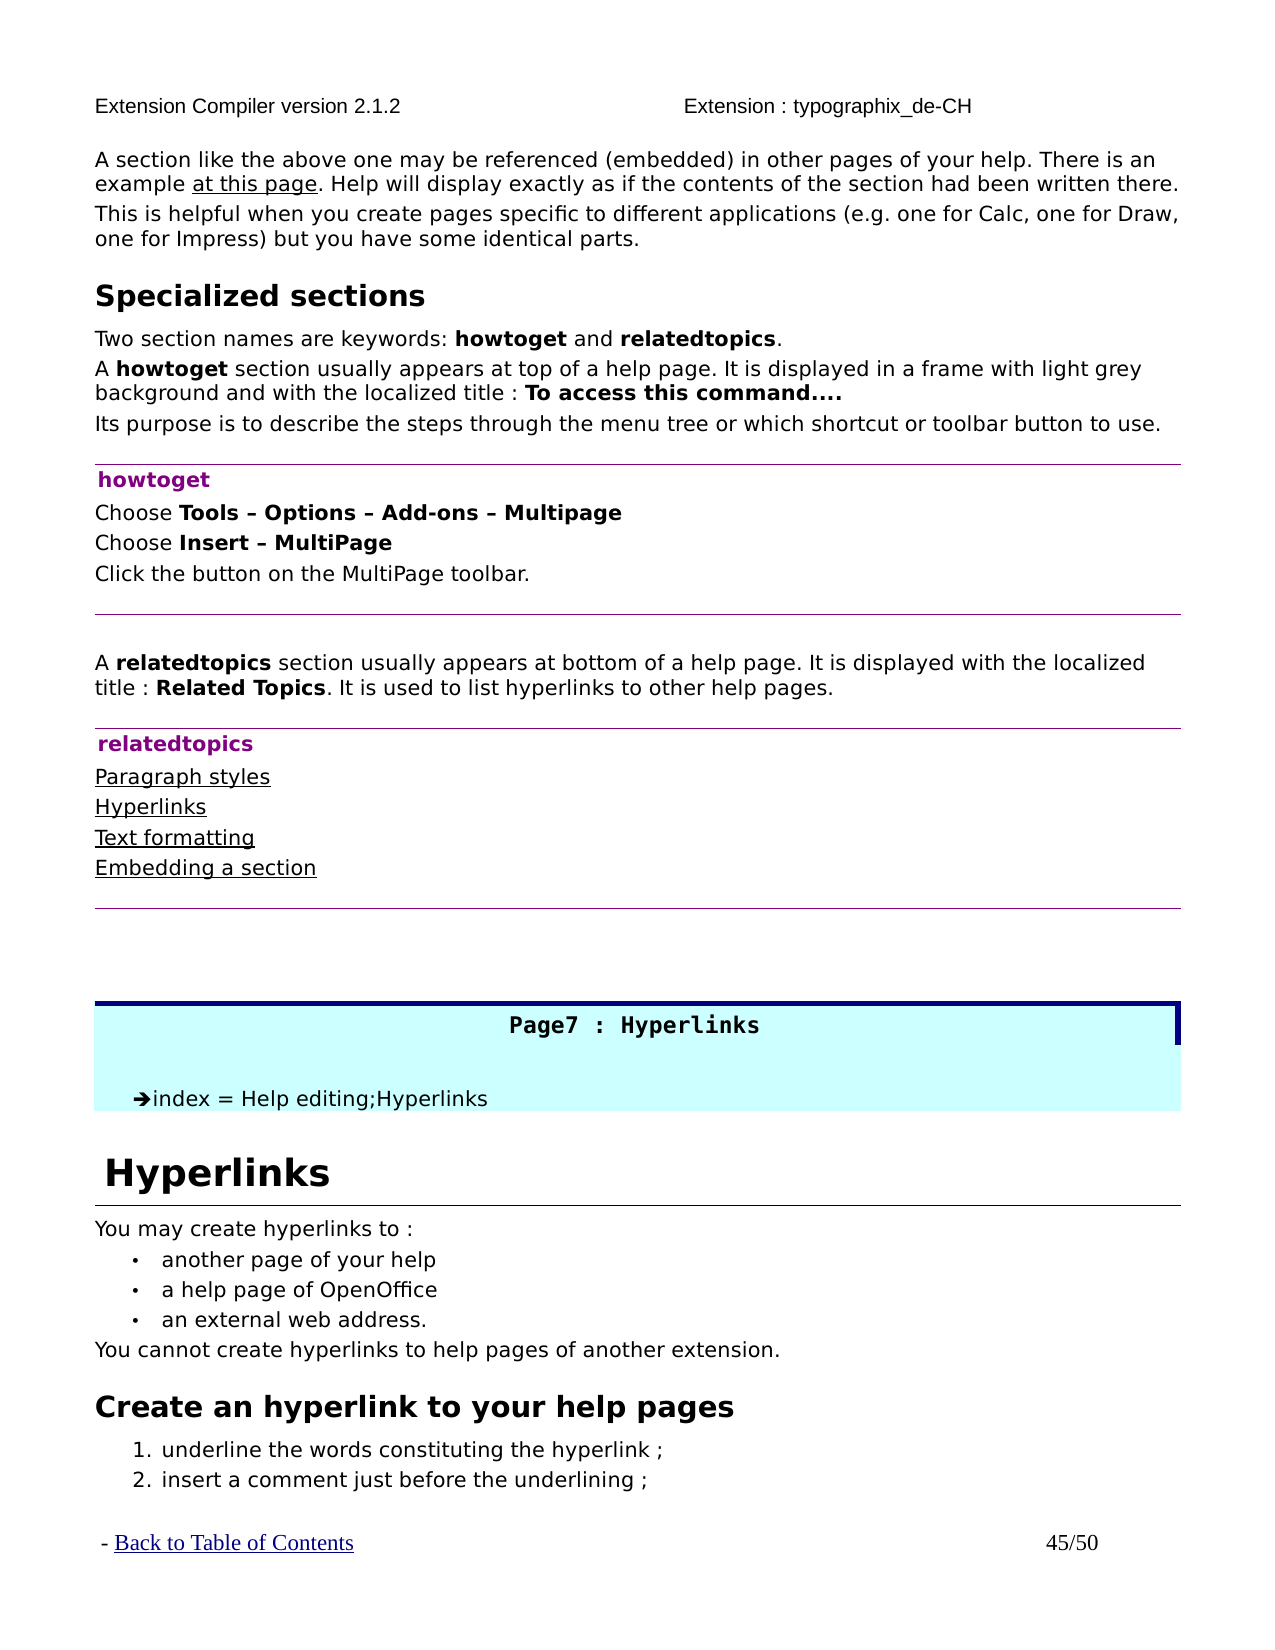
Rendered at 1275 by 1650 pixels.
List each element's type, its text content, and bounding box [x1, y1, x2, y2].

text howtoget [94, 465, 1181, 495]
text Hyperlinks [94, 1142, 1181, 1205]
text Its purpose is to describe the steps through the menu tree or which shortcut or toolbar button to use. [94, 412, 1181, 436]
text Click the button on the MultiPage toolbar. [94, 562, 1181, 586]
text Create an hyperlink to your help pages [94, 1391, 1181, 1424]
list a help page of OpenOffice [132, 1278, 1181, 1302]
text Choose Tools – Options – Add-ons – Multipage [94, 501, 1181, 525]
text Page7 : Hyperlinks [94, 1002, 1175, 1045]
text You may create hyperlinks to : [94, 1217, 1181, 1242]
text relatedtopics [94, 729, 1181, 759]
list an external web address. [132, 1308, 1181, 1333]
text Specialized sections [94, 279, 1181, 313]
list another page of your help [132, 1247, 1181, 1272]
list underline the words constituting the hyperlink ; [132, 1438, 1181, 1463]
text A howtoget section usually appears at top of a help page. It is displayed in a frame with light grey background and with the localized title : To access this command.... [94, 357, 1181, 406]
text Two section names are keywords: howtoget and relatedtopics. [94, 326, 1181, 351]
text A section like the above one may be referenced (embedded) in other pages of your help. There is an example at this page. Help will display exactly as if the contents of the section had been written there. [94, 147, 1181, 196]
text A relatedtopics section usually appears at bottom of a help page. It is displayed with the localized title : Related Topics. It is used to list hyperlinks to other help pages. [94, 651, 1181, 700]
text Choose Insert – MultiPage [94, 531, 1181, 556]
text Text formatting [94, 825, 1181, 850]
text Hyperlinks [94, 795, 1181, 819]
text You cannot create hyperlinks to help pages of another extension. [94, 1338, 1181, 1363]
text This is helpful when you create pages specific to different applications (e.g. one for Calc, one for Draw, one for Impress) but you have some identical parts. [94, 202, 1181, 251]
list index = Help editing;Hyperlinks [94, 1087, 1181, 1111]
text Paragraph styles [94, 765, 1181, 789]
text Embedding a section [94, 856, 1181, 880]
list insert a comment just before the underlining ; [132, 1468, 1181, 1493]
